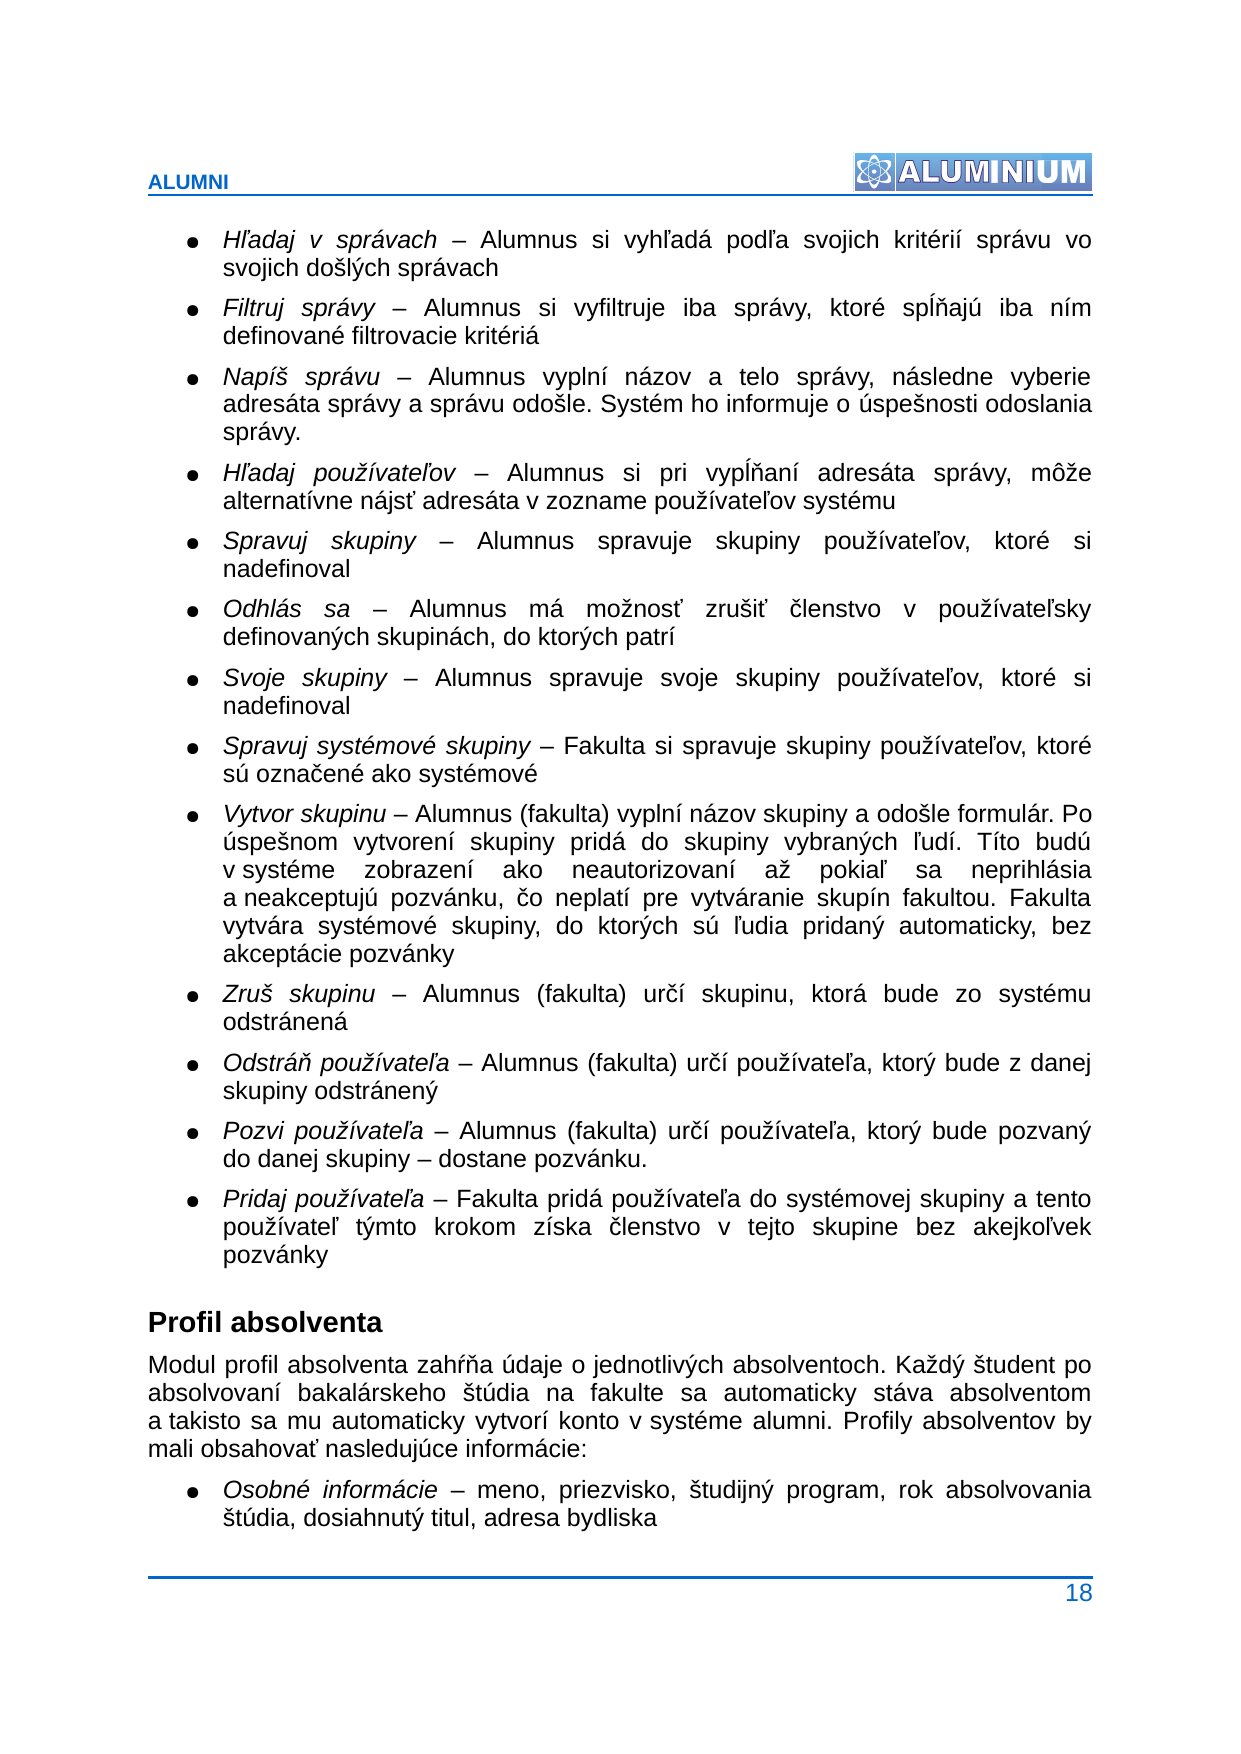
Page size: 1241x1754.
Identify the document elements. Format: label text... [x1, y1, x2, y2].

list Vytvor skupinu – Alumnus (fakulta) vyplní názov skupiny a odošle formulár. Po úspešnom vytvorení skupiny pridá do skupiny vybraných ľudí. Títo budú v systéme zobrazení ako neautorizovaní až pokiaľ sa neprihlásia a neakceptujú pozvánku, čo neplatí pre vytváranie skupín fakultou. Fakulta vytvára systémové skupiny, do ktorých sú ľudia pridaný automaticky, bez akceptácie pozvánky [185, 800, 1093, 968]
list Pozvi používateľa – Alumnus (fakulta) určí používateľa, ktorý bude pozvaný do danej skupiny – dostane pozvánku. [185, 1117, 1093, 1173]
text Modul profil absolventa zahŕňa údaje o jednotlivých absolventoch. Každý študent po absolvovaní bakalárskeho štúdia na fakulte sa automaticky stáva absolventom a takisto sa mu automaticky vytvorí konto v systéme alumni. Profily absolventov by mali obsahovať nasledujúce informácie: [148, 1351, 1093, 1463]
list Filtruj správy – Alumnus si vyfiltruje iba správy, ktoré spĺňajú iba ním definované filtrovacie kritériá [185, 294, 1093, 350]
subtitle Profil absolventa [148, 1306, 1093, 1339]
list Spravuj systémové skupiny – Fakulta si spravuje skupiny používateľov, ktoré sú označené ako systémové [185, 732, 1093, 788]
list Osobné informácie – meno, priezvisko, študijný program, rok absolvovania štúdia, dosiahnutý titul, adresa bydliska [185, 1475, 1093, 1531]
list Napíš správu – Alumnus vyplní názov a telo správy, následne vyberie adresáta správy a správu odošle. Systém ho informuje o úspešnosti odoslania správy. [185, 362, 1093, 446]
list Svoje skupiny – Alumnus spravuje svoje skupiny používateľov, ktoré si nadefinoval [185, 663, 1093, 719]
list Zruš skupinu – Alumnus (fakulta) určí skupinu, ktorá bude zo systému odstránená [185, 980, 1093, 1036]
list Hľadaj používateľov – Alumnus si pri vypĺňaní adresáta správy, môže alternatívne nájsť adresáta v zozname používateľov systému [185, 458, 1093, 514]
list Odhlás sa – Alumnus má možnosť zrušiť členstvo v používateľsky definovaných skupinách, do ktorých patrí [185, 595, 1093, 651]
list Odstráň používateľa – Alumnus (fakulta) určí používateľa, ktorý bude z danej skupiny odstránený [185, 1048, 1093, 1104]
list Hľadaj v správach – Alumnus si vyhľadá podľa svojich kritérií správu vo svojich došlých správach [185, 226, 1093, 281]
list Pridaj používateľa – Fakulta pridá používateľa do systémovej skupiny a tento používateľ týmto krokom získa členstvo v tejto skupine bez akejkoľvek pozvánky [185, 1185, 1093, 1269]
list Spravuj skupiny – Alumnus spravuje skupiny používateľov, ktoré si nadefinoval [185, 527, 1093, 583]
